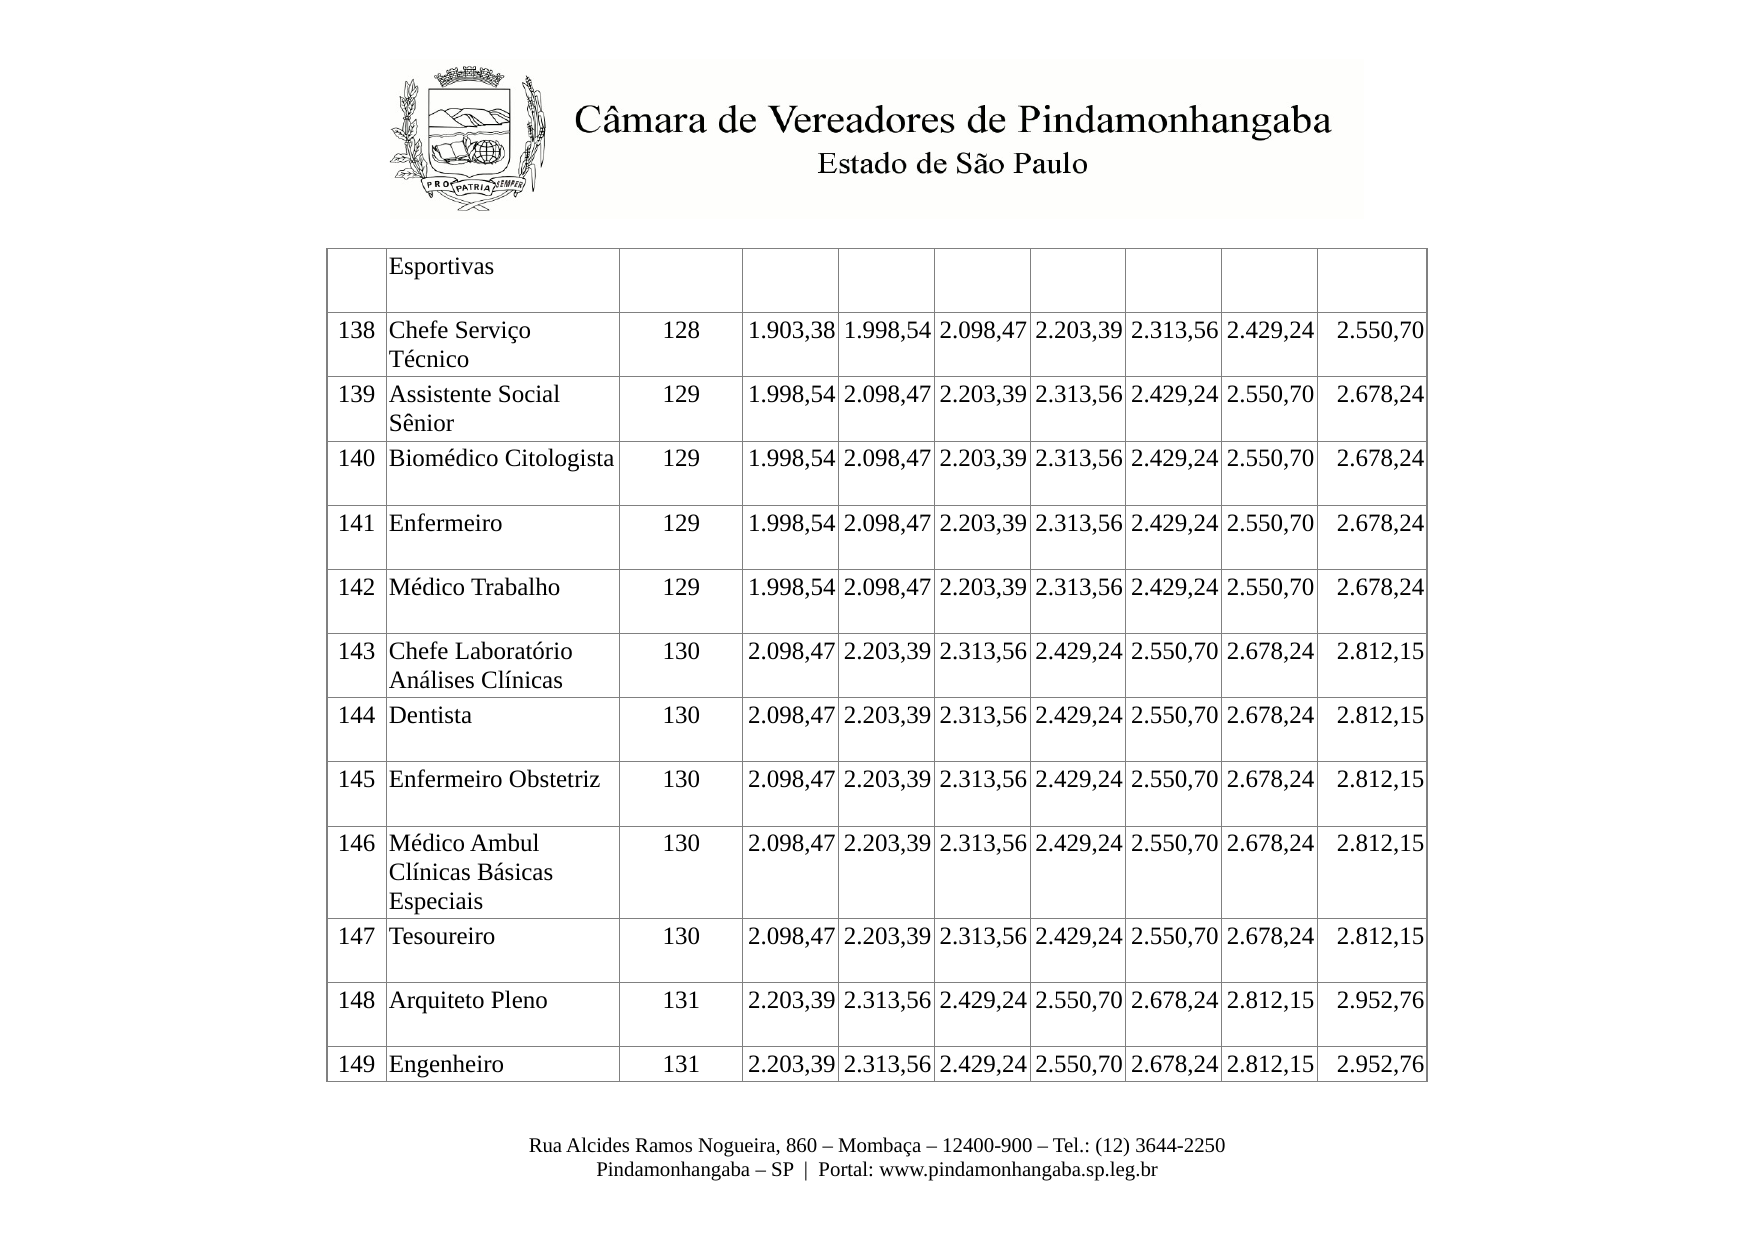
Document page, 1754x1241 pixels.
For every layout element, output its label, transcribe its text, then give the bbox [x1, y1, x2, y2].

table_cell 2.098,47 [743, 762, 838, 826]
table_cell 2.550,70 [1222, 506, 1317, 569]
table_cell 130 [620, 827, 742, 918]
table_cell Assistente Social Sênior [387, 377, 619, 441]
table_cell 143 [328, 634, 386, 697]
table_cell 2.313,56 [935, 919, 1030, 982]
table_cell [620, 249, 742, 312]
table_cell 149 [328, 1047, 386, 1081]
table_cell 148 [328, 983, 386, 1046]
table_cell 2.812,15 [1318, 762, 1426, 826]
table_cell [935, 249, 1030, 312]
table_cell 2.098,47 [935, 313, 1030, 376]
table_cell 2.812,15 [1222, 1047, 1317, 1081]
table_cell 2.678,24 [1222, 827, 1317, 918]
table_cell Esportivas [387, 249, 619, 312]
table_cell Arquiteto Pleno [387, 983, 619, 1046]
table_cell 2.313,56 [1031, 570, 1125, 633]
table_cell 2.952,76 [1318, 983, 1426, 1046]
table_cell 2.429,24 [935, 983, 1030, 1046]
table_cell 2.429,24 [1126, 570, 1221, 633]
table_cell 146 [328, 827, 386, 918]
table_cell 2.313,56 [935, 634, 1030, 697]
table_cell 144 [328, 698, 386, 761]
table_cell Médico Ambul Clínicas Básicas Especiais [387, 827, 619, 918]
table_cell 131 [620, 1047, 742, 1081]
table_cell 2.678,24 [1222, 762, 1317, 826]
table_cell 140 [328, 442, 386, 505]
table_cell 128 [620, 313, 742, 376]
table_cell [743, 249, 838, 312]
table_cell 142 [328, 570, 386, 633]
table_cell 131 [620, 983, 742, 1046]
table_cell 2.550,70 [1126, 698, 1221, 761]
table_cell [328, 249, 386, 312]
table_cell 2.550,70 [1318, 313, 1426, 376]
table_cell [839, 249, 934, 312]
table_cell Chefe Serviço Técnico [387, 313, 619, 376]
table_cell 2.429,24 [1031, 827, 1125, 918]
table_cell Médico Trabalho [387, 570, 619, 633]
table_cell 129 [620, 570, 742, 633]
table_cell 2.203,39 [935, 442, 1030, 505]
table_cell 2.429,24 [1031, 634, 1125, 697]
table_cell 2.678,24 [1318, 377, 1426, 441]
table_cell 1.998,54 [743, 506, 838, 569]
table_cell 2.203,39 [839, 634, 934, 697]
table_cell 130 [620, 698, 742, 761]
table_cell Enfermeiro Obstetriz [387, 762, 619, 826]
table_cell 139 [328, 377, 386, 441]
table_cell 2.429,24 [1126, 377, 1221, 441]
table_cell [1031, 249, 1125, 312]
table_cell 2.313,56 [935, 698, 1030, 761]
table_cell 130 [620, 762, 742, 826]
table_cell 129 [620, 506, 742, 569]
table_cell 2.098,47 [743, 919, 838, 982]
table_cell 2.812,15 [1318, 634, 1426, 697]
table_cell 2.203,39 [743, 983, 838, 1046]
table_cell 2.098,47 [839, 570, 934, 633]
table_cell Chefe Laboratório Análises Clínicas [387, 634, 619, 697]
table_cell 2.429,24 [1031, 698, 1125, 761]
table_cell 2.550,70 [1126, 919, 1221, 982]
table_cell 2.678,24 [1126, 983, 1221, 1046]
table_cell 2.313,56 [1031, 506, 1125, 569]
table_cell 130 [620, 919, 742, 982]
table_cell 141 [328, 506, 386, 569]
table_cell [1126, 249, 1221, 312]
table_cell 2.098,47 [839, 442, 934, 505]
table_cell 2.203,39 [839, 698, 934, 761]
table_cell 2.550,70 [1126, 762, 1221, 826]
table_cell 2.203,39 [839, 762, 934, 826]
table_cell 2.203,39 [839, 827, 934, 918]
table_cell 2.313,56 [1031, 442, 1125, 505]
table_cell 2.313,56 [1126, 313, 1221, 376]
table_cell Engenheiro [387, 1047, 619, 1081]
table_cell 2.429,24 [1222, 313, 1317, 376]
table_cell 2.550,70 [1222, 570, 1317, 633]
table_cell 2.812,15 [1318, 919, 1426, 982]
table_cell 145 [328, 762, 386, 826]
table_cell 2.313,56 [1031, 377, 1125, 441]
table_cell 2.678,24 [1222, 919, 1317, 982]
table_cell 2.203,39 [935, 570, 1030, 633]
table_cell 2.203,39 [839, 919, 934, 982]
table_cell 2.098,47 [743, 827, 838, 918]
table_cell 2.952,76 [1318, 1047, 1426, 1081]
table_cell 1.998,54 [743, 442, 838, 505]
table_cell 2.550,70 [1222, 442, 1317, 505]
table_cell 2.313,56 [839, 1047, 934, 1081]
table_cell Tesoureiro [387, 919, 619, 982]
table_cell 2.550,70 [1126, 827, 1221, 918]
table_cell 2.203,39 [743, 1047, 838, 1081]
table_cell 2.550,70 [1031, 983, 1125, 1046]
table_cell Dentista [387, 698, 619, 761]
table_cell 2.678,24 [1318, 442, 1426, 505]
table_cell 2.812,15 [1318, 827, 1426, 918]
table_cell 2.313,56 [839, 983, 934, 1046]
table_cell 2.203,39 [1031, 313, 1125, 376]
picture [389, 59, 1365, 219]
table_cell 2.678,24 [1126, 1047, 1221, 1081]
table_cell 2.812,15 [1318, 698, 1426, 761]
table_cell 2.812,15 [1222, 983, 1317, 1046]
table_cell 1.903,38 [743, 313, 838, 376]
table_cell 130 [620, 634, 742, 697]
table_cell 2.550,70 [1222, 377, 1317, 441]
table_cell 2.203,39 [935, 506, 1030, 569]
table_cell 1.998,54 [743, 377, 838, 441]
table_cell 2.678,24 [1222, 698, 1317, 761]
table_cell 2.429,24 [1031, 919, 1125, 982]
table_cell 129 [620, 442, 742, 505]
table_cell 2.550,70 [1031, 1047, 1125, 1081]
table_cell 2.678,24 [1318, 570, 1426, 633]
table_cell 2.429,24 [1031, 762, 1125, 826]
table_cell Biomédico Citologista [387, 442, 619, 505]
table_cell 1.998,54 [839, 313, 934, 376]
table_cell 2.429,24 [1126, 506, 1221, 569]
table_cell 2.313,56 [935, 827, 1030, 918]
table_cell Enfermeiro [387, 506, 619, 569]
table_cell 147 [328, 919, 386, 982]
table_cell 2.678,24 [1318, 506, 1426, 569]
table_cell [1222, 249, 1317, 312]
table_cell 2.429,24 [1126, 442, 1221, 505]
table_cell 2.098,47 [839, 377, 934, 441]
table_cell 138 [328, 313, 386, 376]
table_cell 2.098,47 [743, 634, 838, 697]
table_cell 129 [620, 377, 742, 441]
table_cell 2.098,47 [743, 698, 838, 761]
table_cell 2.203,39 [935, 377, 1030, 441]
table_cell 2.313,56 [935, 762, 1030, 826]
table_cell 2.098,47 [839, 506, 934, 569]
table_cell 2.429,24 [935, 1047, 1030, 1081]
table_cell [1318, 249, 1426, 312]
table_cell 2.678,24 [1222, 634, 1317, 697]
table_cell 1.998,54 [743, 570, 838, 633]
table_cell 2.550,70 [1126, 634, 1221, 697]
